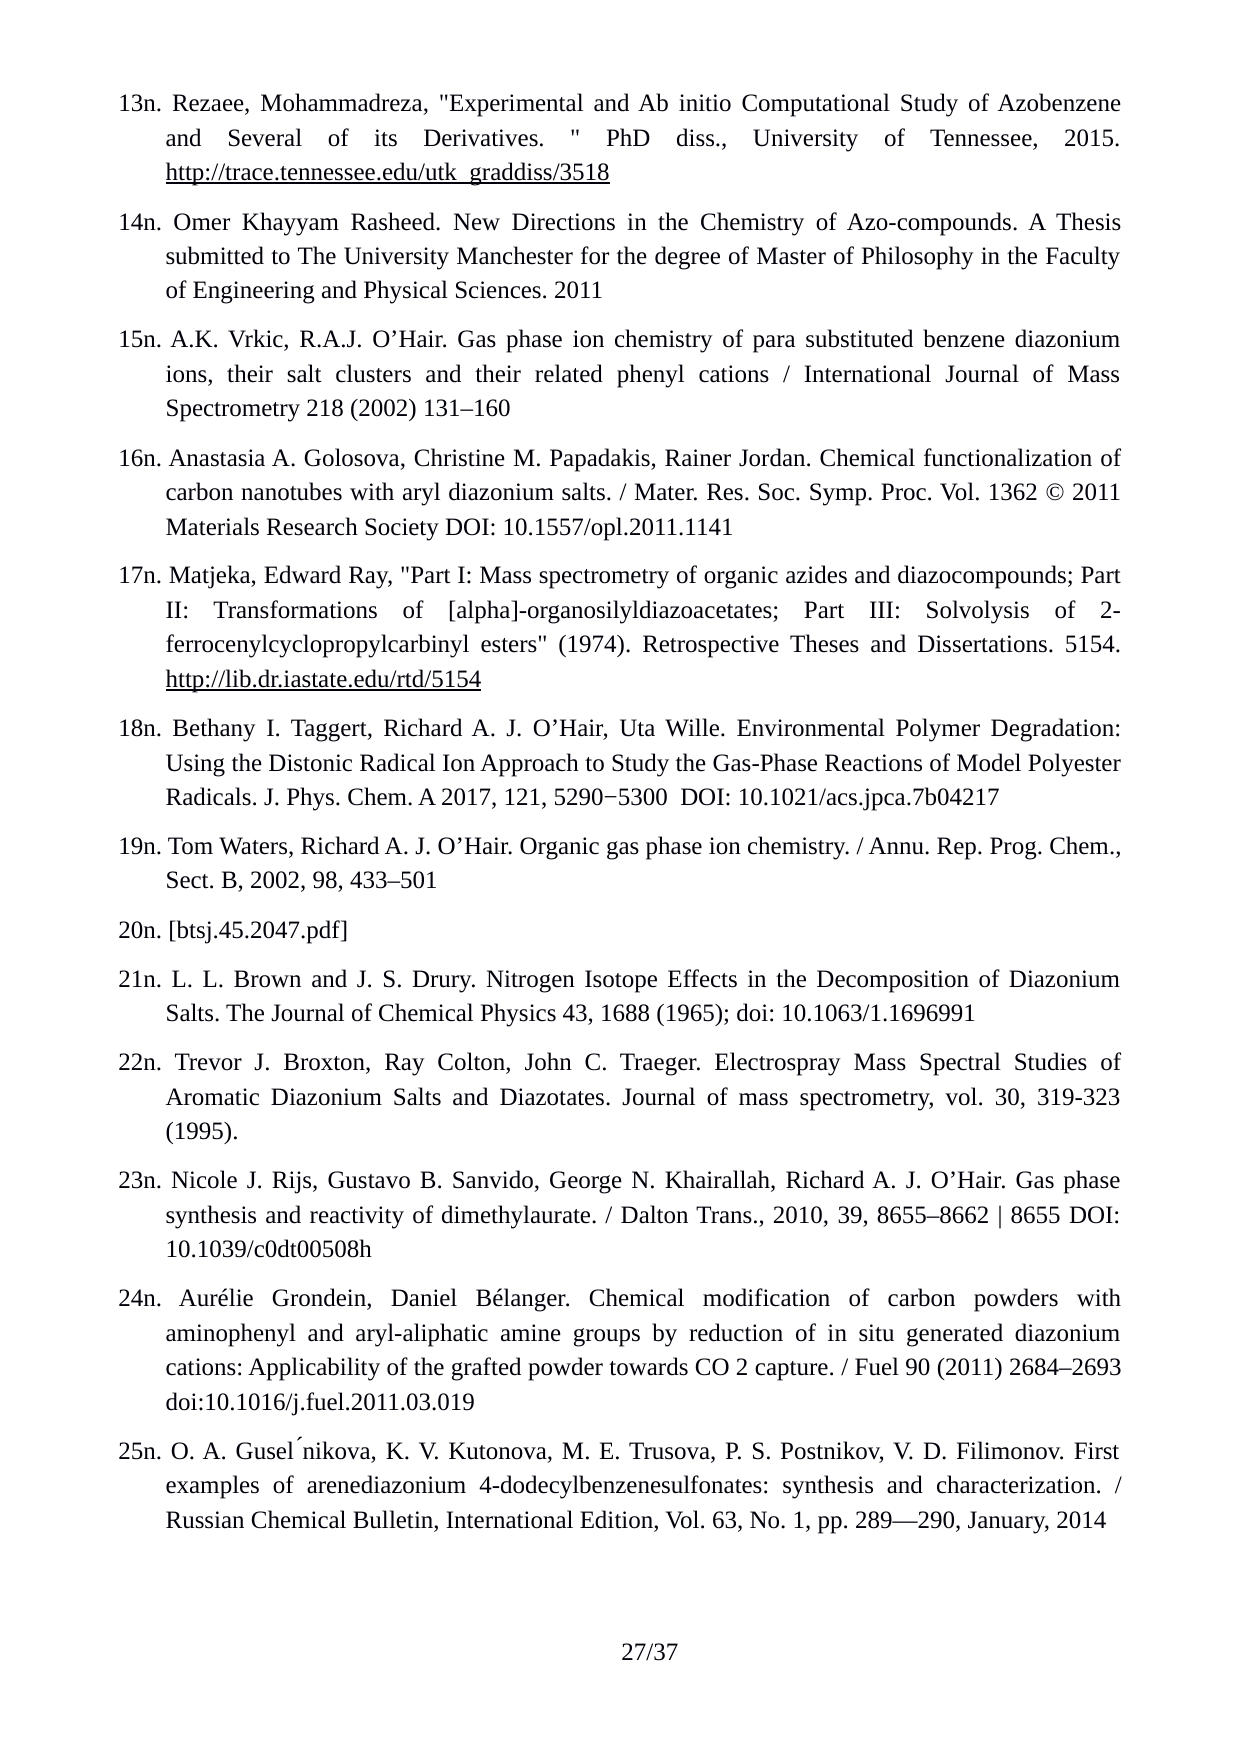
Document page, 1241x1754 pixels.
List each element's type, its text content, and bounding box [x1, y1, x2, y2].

text 24n. Aurélie Grondein, Daniel Bélanger. Chemical modification of carbon powders with aminophenyl and aryl-aliphatic amine groups by reduction of in situ generated diazonium cations: Applicability of the grafted powder towards CO 2 capture. / Fuel 90 (2011) 2684–2693 doi:10.1016/j.fuel.2011.03.019 [118, 1283, 1122, 1416]
text 17n. Matjeka, Edward Ray, "Part I: Mass spectrometry of organic azides and diazocompounds; Part II: Transformations of [alpha]-organosilyldiazoacetates; Part III: Solvolysis of 2-ferrocenylcyclopropylcarbinyl esters" (1974). Retrospective Theses and Dissertations. 5154. http://lib.dr.iastate.edu/rtd/5154 [118, 561, 1122, 693]
text 22n. Trevor J. Broxton, Ray Colton, John C. Traeger. Electrospray Mass Spectral Studies of Aromatic Diazonium Salts and Diazotates. Journal of mass spectrometry, vol. 30, 319-323 (1995). [118, 1047, 1122, 1145]
text 20n. [btsj.45.2047.pdf] [118, 915, 1122, 943]
text 18n. Bethany I. Taggert, Richard A. J. O’Hair, Uta Wille. Environmental Polymer Degradation: Using the Distonic Radical Ion Approach to Study the Gas-Phase Reactions of Model Polyester Radicals. J. Phys. Chem. A 2017, 121, 5290−5300 DOI: 10.1021/acs.jpca.7b04217 [118, 713, 1122, 811]
text 14n. Omer Khayyam Rasheed. New Directions in the Chemistry of Azo-compounds. A Thesis submitted to The University Manchester for the degree of Master of Philosophy in the Faculty of Engineering and Physical Sciences. 2011 [118, 207, 1122, 304]
text 15n. A.K. Vrkic, R.A.J. O’Hair. Gas phase ion chemistry of para substituted benzene diazonium ions, their salt clusters and their related phenyl cations / International Journal of Mass Spectrometry 218 (2002) 131–160 [118, 324, 1122, 422]
text 25n. O. A. Gusel ́nikova, K. V. Kutonova, M. E. Trusova, P. S. Postnikov, V. D. Filimonov. First examples of arenediazonium 4-dodecylbenzenesulfonates: synthesis and characterization. / Russian Chemical Bulletin, International Edition, Vol. 63, No. 1, pp. 289—290, January, 2014 [118, 1436, 1122, 1533]
text 21n. L. L. Brown and J. S. Drury. Nitrogen Isotope Effects in the Decomposition of Diazonium Salts. The Journal of Chemical Physics 43, 1688 (1965); doi: 10.1063/1.1696991 [118, 964, 1122, 1027]
text 23n. Nicole J. Rijs, Gustavo B. Sanvido, George N. Khairallah, Richard A. J. O’Hair. Gas phase synthesis and reactivity of dimethylaurate. / Dalton Trans., 2010, 39, 8655–8662 | 8655 DOI: 10.1039/c0dt00508h [118, 1165, 1122, 1263]
text 19n. Tom Waters, Richard A. J. O’Hair. Organic gas phase ion chemistry. / Annu. Rep. Prog. Chem., Sect. B, 2002, 98, 433–501 [118, 831, 1122, 894]
text 13n. Rezaee, Mohammadreza, "Experimental and Ab initio Computational Study of Azobenzene and Several of its Derivatives. " PhD diss., University of Tennessee, 2015. http://trace.tennessee.edu/utk_graddiss/3518 [118, 88, 1122, 186]
text 16n. Anastasia A. Golosova, Christine M. Papadakis, Rainer Jordan. Chemical functionalization of carbon nanotubes with aryl diazonium salts. / Mater. Res. Soc. Symp. Proc. Vol. 1362 © 2011 Materials Research Society DOI: 10.1557/opl.2011.1141 [118, 443, 1122, 540]
